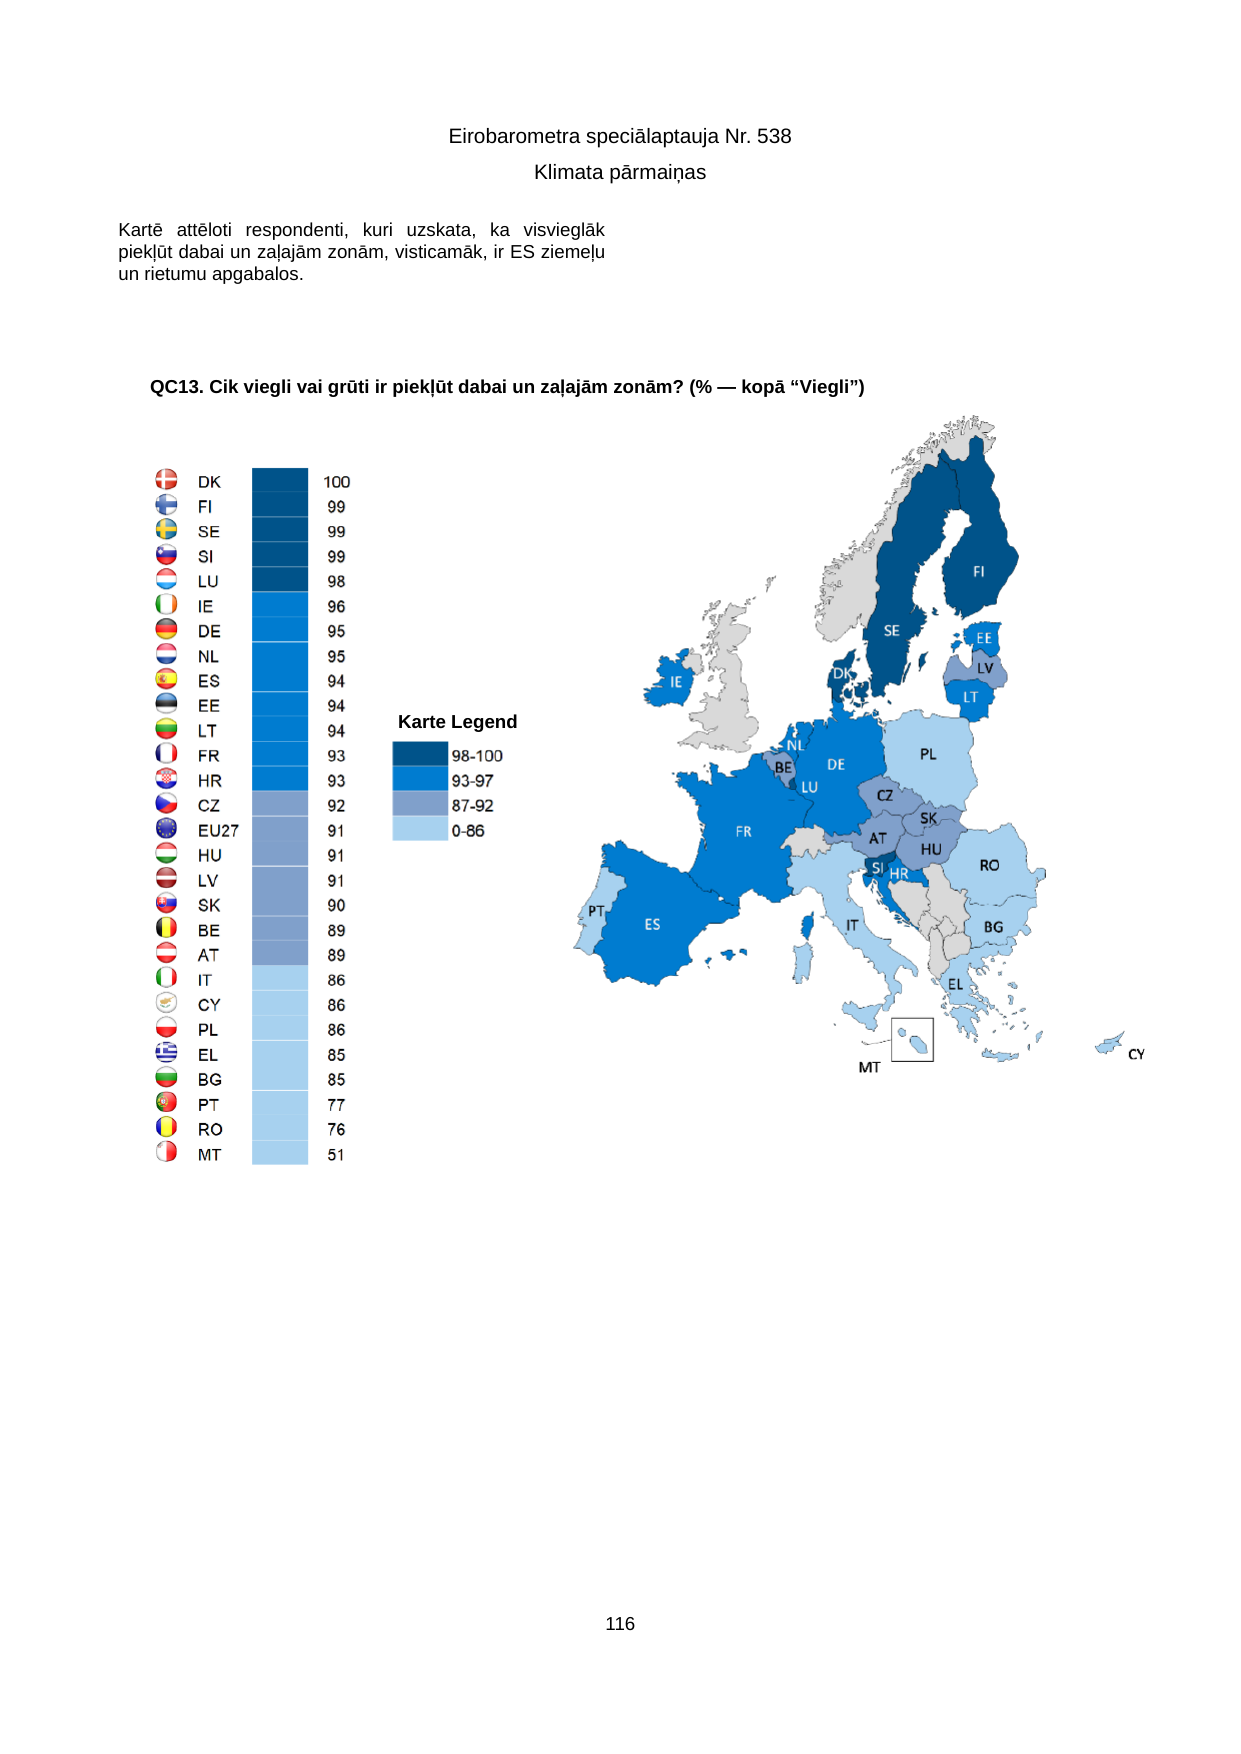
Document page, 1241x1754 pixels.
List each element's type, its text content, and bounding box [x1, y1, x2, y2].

picture [118, 400, 1153, 1170]
text Kartē attēloti respondenti, kuri uzskata, ka visvieglāk piekļūt dabai un zaļajām zonām, visticamāk, ir ES ziemeļu un rietumu apgabalos. [118, 219, 605, 284]
